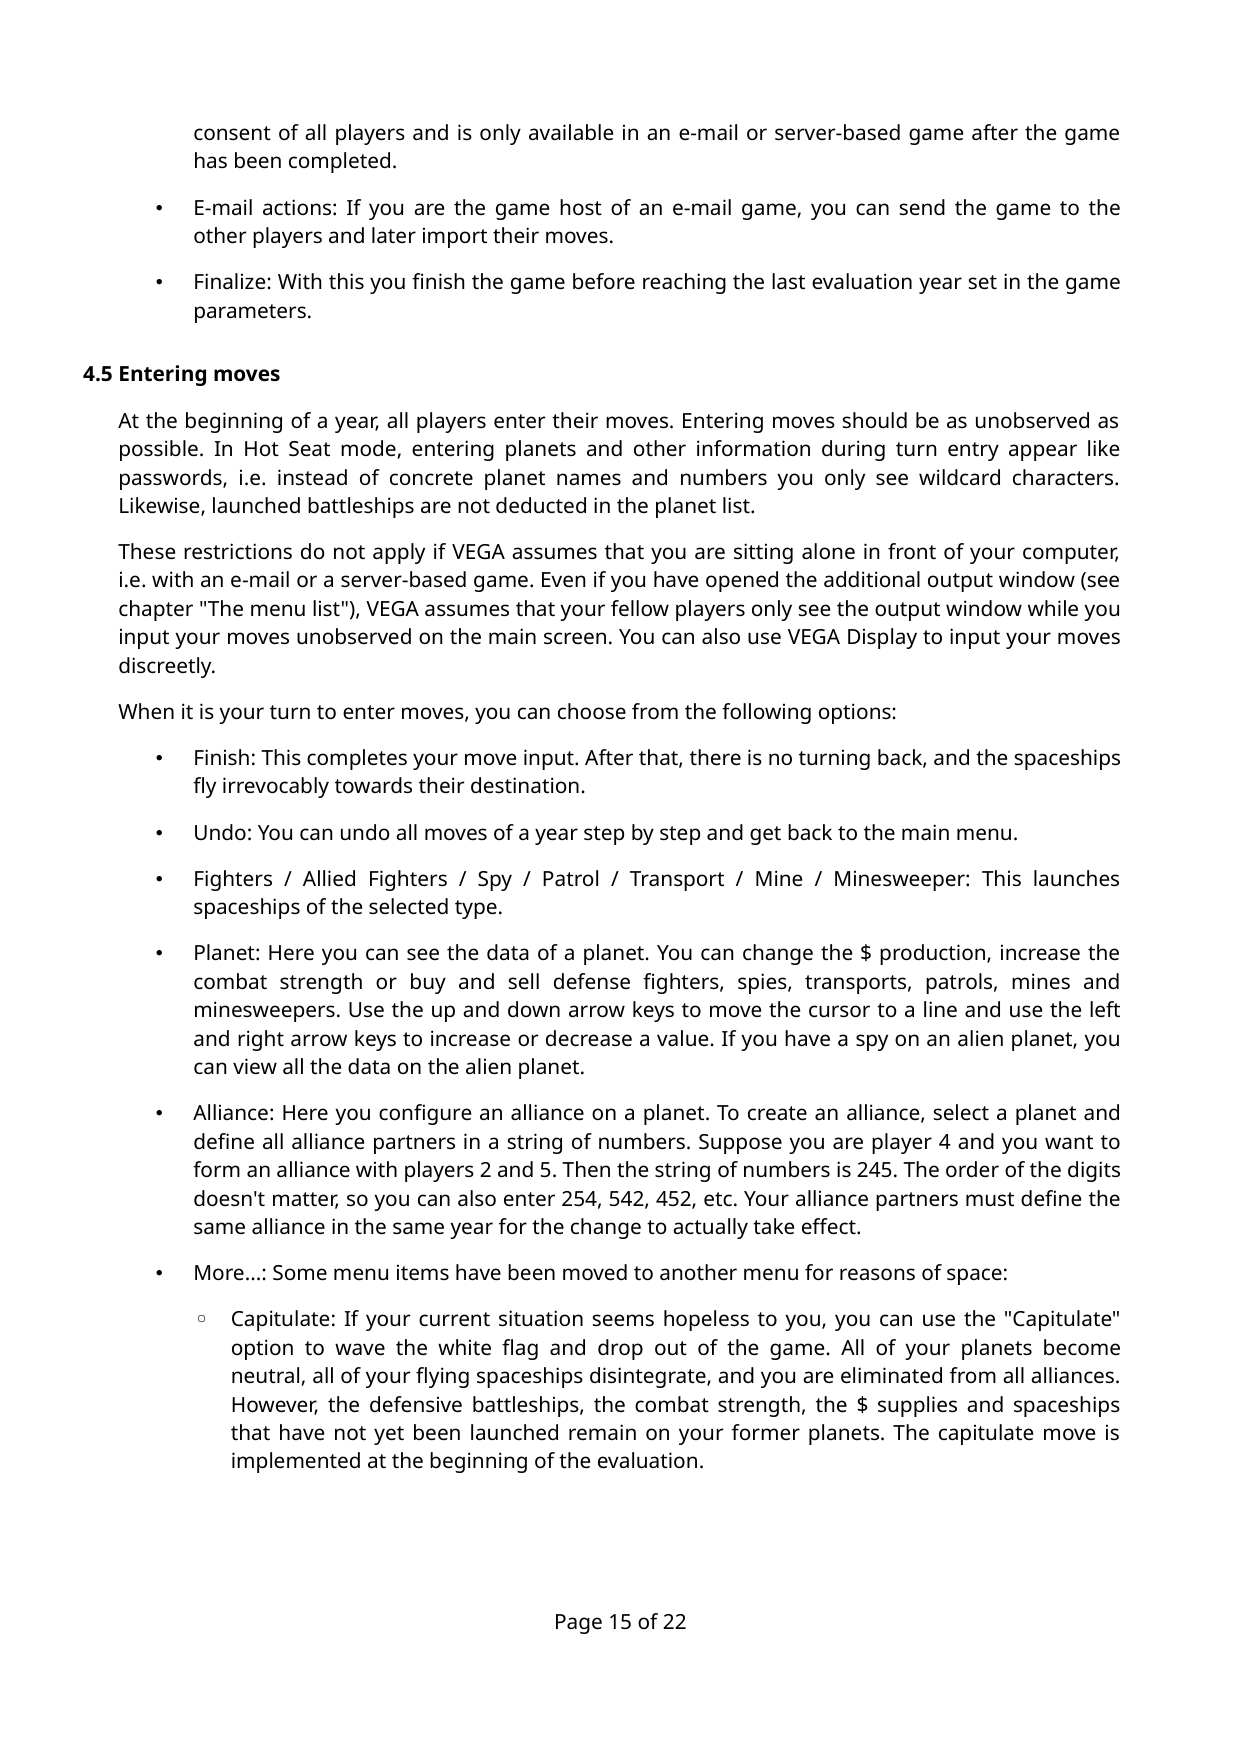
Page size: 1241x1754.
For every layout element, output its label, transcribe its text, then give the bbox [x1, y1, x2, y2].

list Finalize: With this you finish the game before reaching the last evaluation year set in the game parameters. [156, 267, 1122, 324]
list Capitulate: If your current situation seems hopeless to you, you can use the "Capitulate" option to wave the white flag and drop out of the game. All of your planets become neutral, all of your flying spaceships disintegrate, and you are eliminated from all alliances. However, the defensive battleships, the combat strength, the $ supplies and spaceships that have not yet been launched remain on your former planets. The capitulate move is implemented at the beginning of the evaluation. [193, 1304, 1122, 1475]
text At the beginning of a year, all players enter their moves. Entering moves should be as unobserved as possible. In Hot Seat mode, entering planets and other information during turn entry appear like passwords, i.e. instead of concrete planet names and numbers you only see wildcard characters. Likewise, launched battleships are not deducted in the planet list. [118, 406, 1122, 519]
subtitle Entering moves [118, 359, 1122, 388]
list Planet: Here you can see the data of a planet. You can change the $ production, increase the combat strength or buy and sell defense fighters, spies, transports, patrols, mines and minesweepers. Use the up and down arrow keys to move the cursor to a line and use the left and right arrow keys to increase or decrease a value. If you have a spy on an alien planet, you can view all the data on the alien planet. [156, 938, 1122, 1081]
list E-mail actions: If you are the game host of an e-mail game, you can send the game to the other players and later import their moves. [156, 193, 1122, 249]
list More...: Some menu items have been moved to another menu for reasons of space: [156, 1258, 1122, 1287]
list Undo: You can undo all moves of a year step by step and get back to the main menu. [156, 818, 1122, 846]
list Finish: This completes your move input. After that, there is no turning back, and the spaceships fly irrevocably towards their destination. [156, 743, 1122, 800]
text When it is your turn to enter moves, you can choose from the following options: [118, 697, 1122, 726]
list Alliance: Here you configure an alliance on a planet. To create an alliance, select a planet and define all alliance partners in a string of numbers. Suppose you are player 4 and you want to form an alliance with players 2 and 5. Then the string of numbers is 245. The order of the digits doesn't matter, so you can also enter 254, 542, 452, etc. Your alliance partners must define the same alliance in the same year for the change to actually take effect. [156, 1098, 1122, 1241]
list Fighters / Allied Fighters / Spy / Patrol / Transport / Mine / Minesweeper: This launches spaceships of the selected type. [156, 864, 1122, 921]
list consent of all players and is only available in an e-mail or server-based game after the game has been completed. [156, 118, 1122, 175]
text These restrictions do not apply if VEGA assumes that you are sitting alone in front of your computer, i.e. with an e-mail or a server-based game. Even if you have opened the additional output window (see chapter "The menu list"), VEGA assumes that your fellow players only see the output window while you input your moves unobserved on the main screen. You can also use VEGA Display to input your moves discreetly. [118, 537, 1122, 679]
